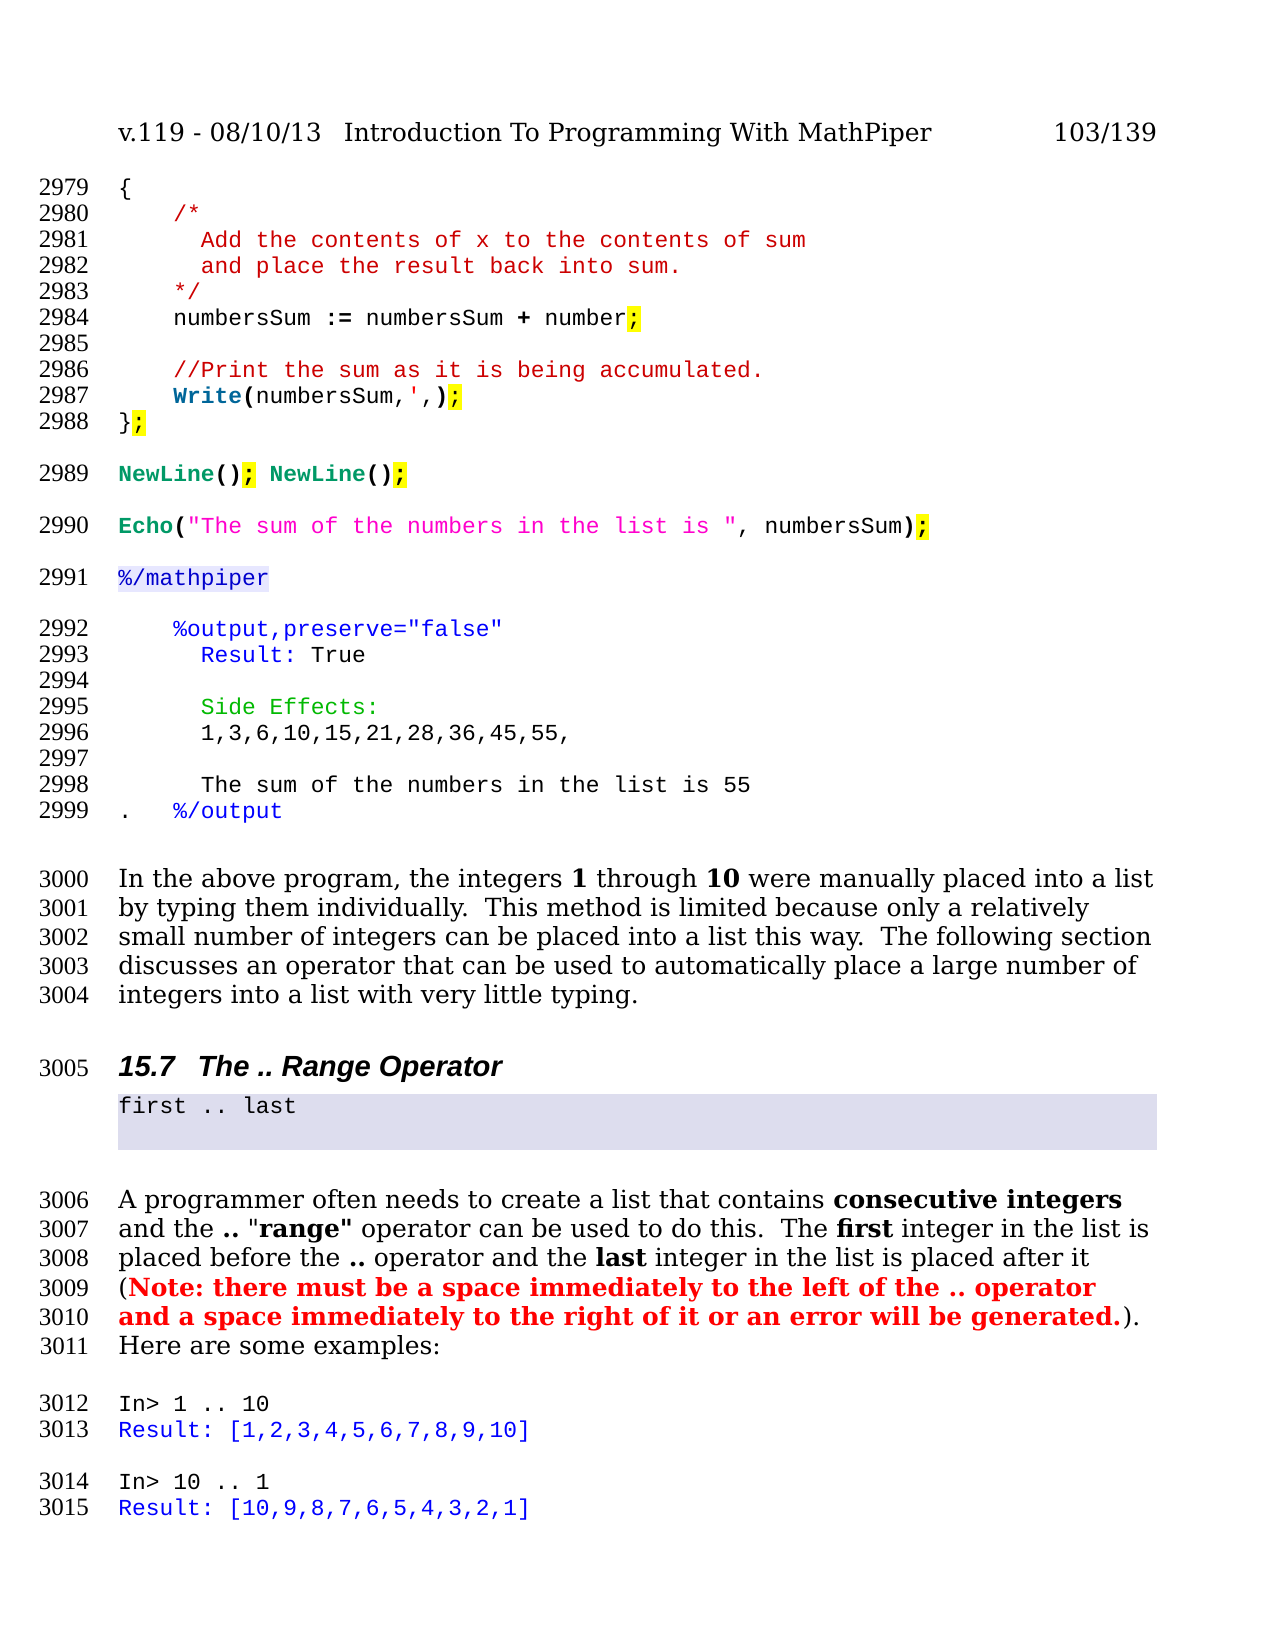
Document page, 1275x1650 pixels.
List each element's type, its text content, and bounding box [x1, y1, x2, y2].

text { [118, 177, 1157, 203]
text and place the result back into sum. [118, 254, 1157, 281]
text In> 10 .. 1 [118, 1470, 1157, 1496]
text . %/output [118, 799, 1157, 825]
text 1,3,6,10,15,21,28,36,45,55, [118, 721, 1157, 747]
text %/mathpiper [118, 566, 1157, 592]
text //Print the sum as it is being accumulated. [118, 358, 1157, 384]
text A programmer often needs to create a list that contains consecutive integers and the .. "range" operator can be used to do this. The first integer in the list is placed before the .. operator and the last integer in the list is placed after it (Note: there must be a space immediately to the left of the .. operator and a space immediately to the right of it or an error will be generated.). Here are some examples: [118, 1184, 1157, 1361]
text NewLine(); NewLine(); [118, 462, 1157, 488]
text */ [118, 281, 1157, 306]
text %output,preserve="false" [118, 618, 1157, 644]
text Echo("The sum of the numbers in the list is ", numbersSum); [118, 514, 1157, 540]
subtitle The .. Range Operator [118, 1049, 1157, 1082]
text numbersSum := numbersSum + number; [118, 306, 1157, 332]
text Result: True [118, 644, 1157, 669]
text Result: [10,9,8,7,6,5,4,3,2,1] [118, 1496, 1157, 1522]
text /* [118, 203, 1157, 229]
table_header first .. last [118, 1094, 1157, 1150]
text }; [118, 410, 1157, 436]
text Result: [1,2,3,4,5,6,7,8,9,10] [118, 1418, 1157, 1444]
text Add the contents of x to the contents of sum [118, 229, 1157, 254]
text The sum of the numbers in the list is 55 [118, 773, 1157, 799]
text In> 1 .. 10 [118, 1393, 1157, 1418]
text Side Effects: [118, 696, 1157, 721]
text In the above program, the integers 1 through 10 were manually placed into a list by typing them individually. This method is limited because only a relatively small number of integers can be placed into a list this way. The following section discusses an operator that can be used to automatically place a large number of integers into a list with very little typing. [118, 864, 1157, 1010]
text Write(numbersSum,',); [118, 384, 1157, 410]
